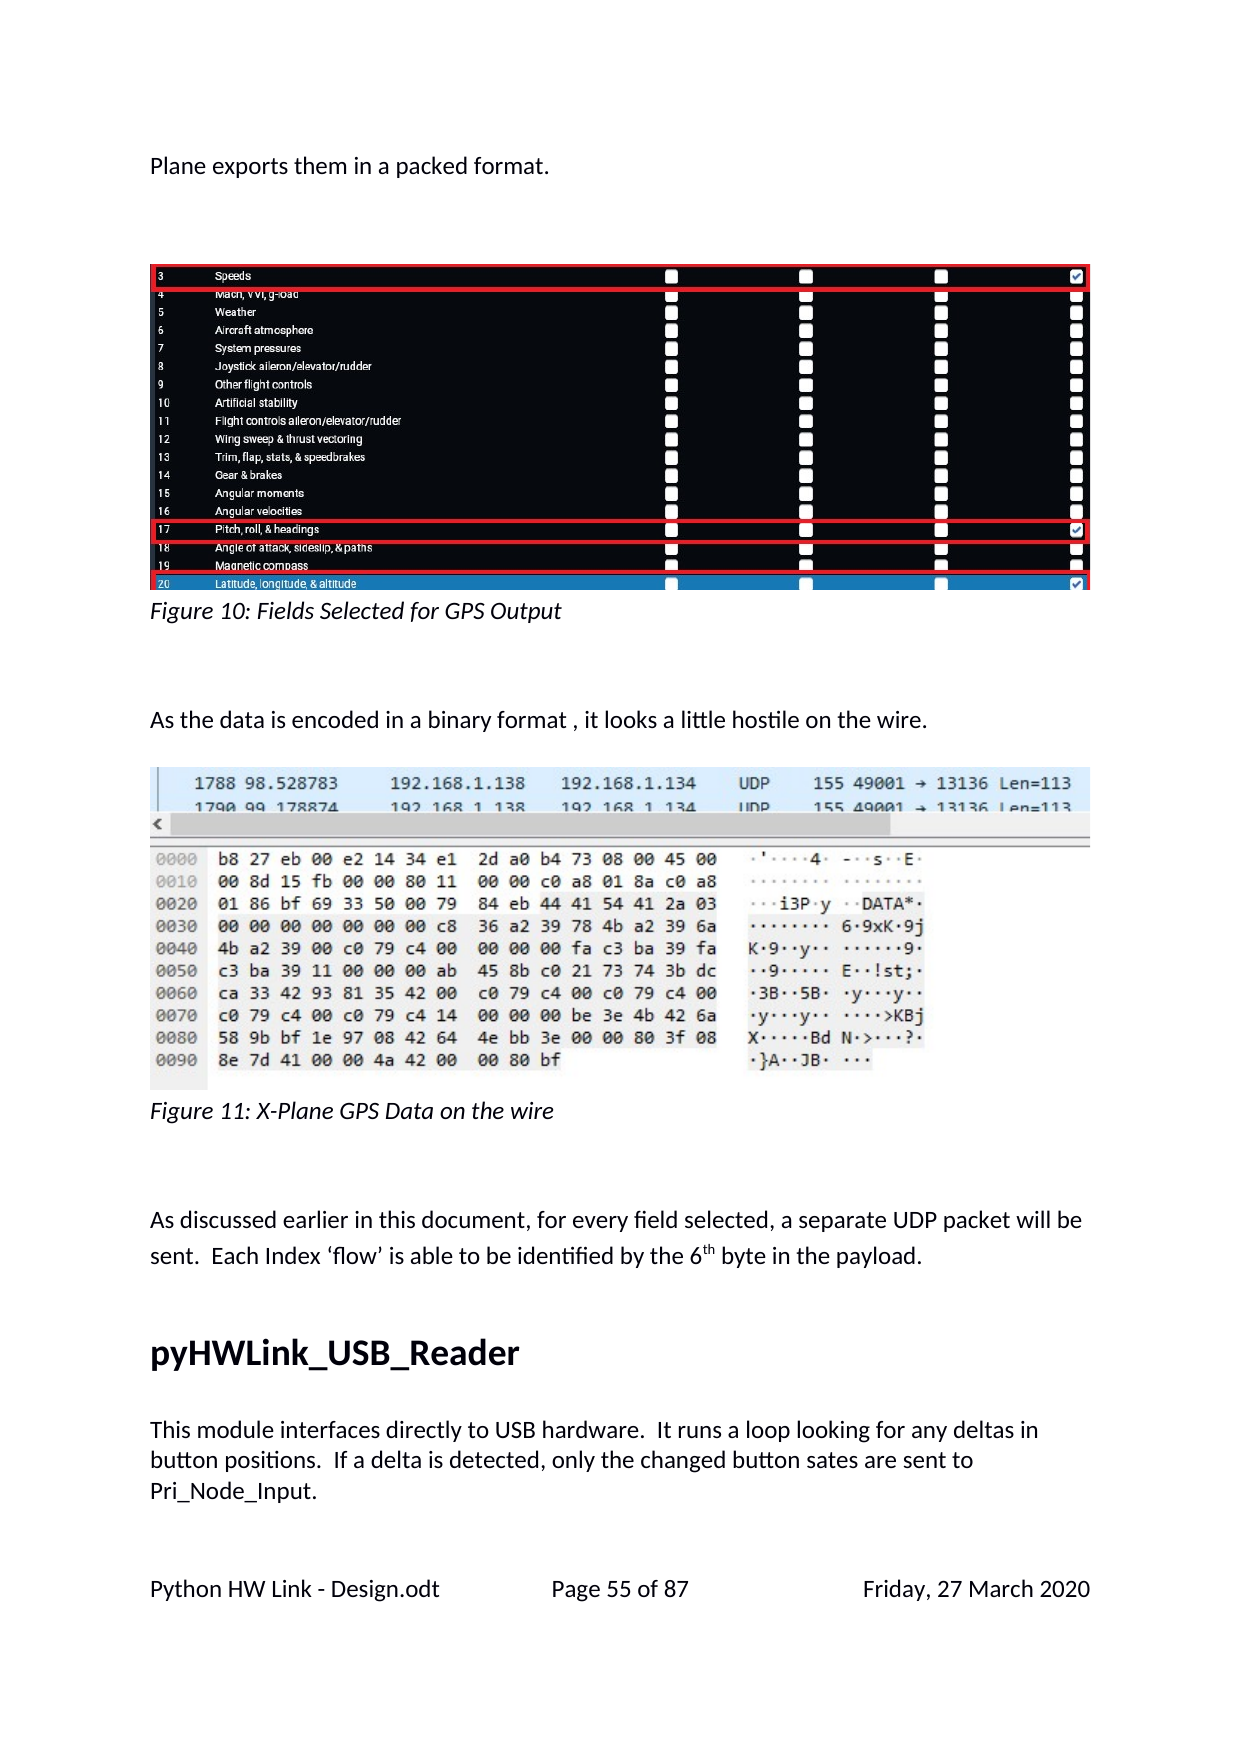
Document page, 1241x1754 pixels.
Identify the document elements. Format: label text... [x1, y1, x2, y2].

text This module interfaces directly to USB hardware. It runs a loop looking for any deltas in button positions. If a delta is detected, only the changed button sates are sent to Pri_Node_Input. [150, 1414, 1090, 1505]
text As the data is encoded in a binary format , it looks a little hostile on the wire. [150, 704, 1090, 734]
picture [150, 767, 1091, 1090]
subtitle pyHWLink_USB_Reader [150, 1329, 1090, 1375]
text Plane exports them in a packed format. [150, 150, 1090, 181]
text As discussed earlier in this document, for every field selected, a separate UDP packet will be sent. Each Index ‘flow’ is able to be identified by the 6th byte in the payload. [150, 1204, 1090, 1271]
picture [150, 264, 1091, 590]
text Figure 11: X-Plane GPS Data on the wire [150, 1090, 1090, 1126]
text Figure 10: Fields Selected for GPS Output [150, 590, 1090, 626]
